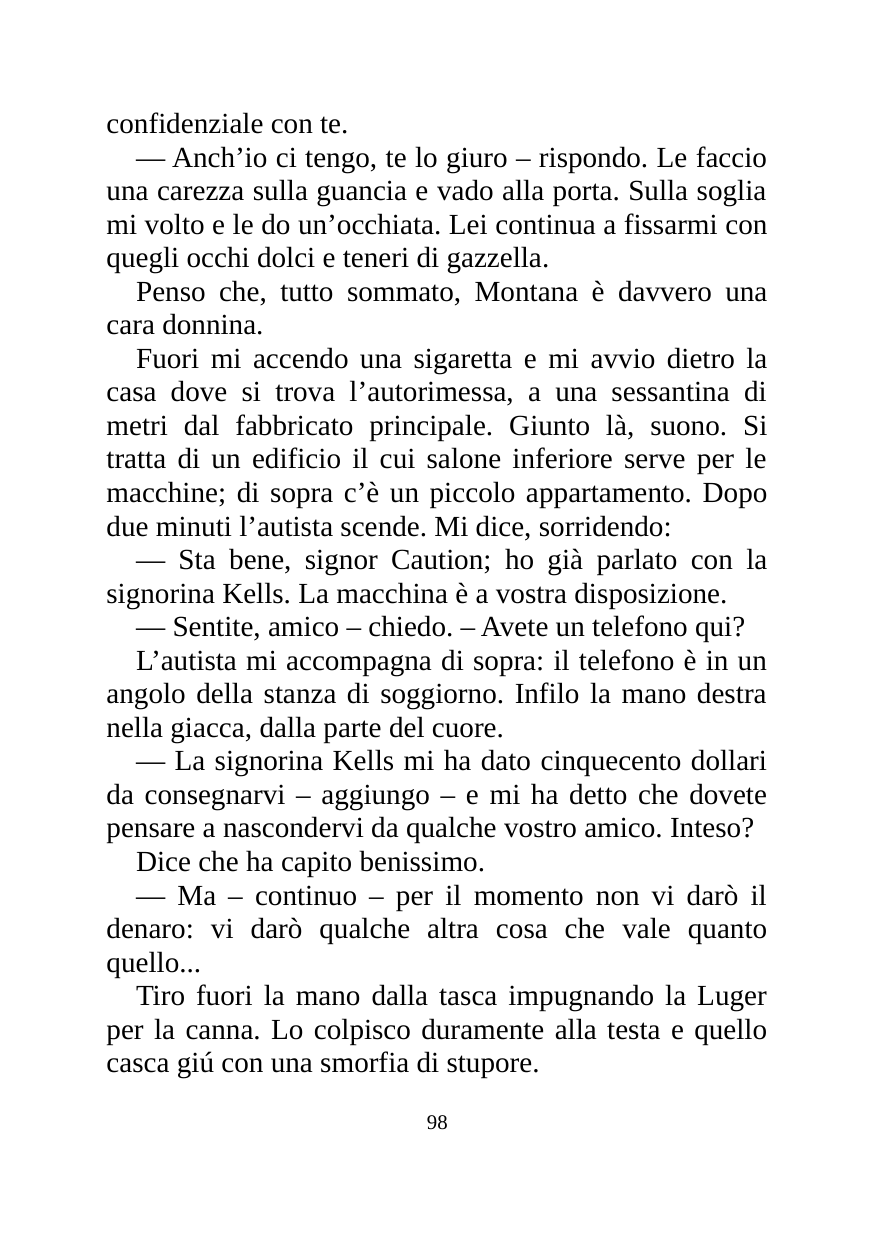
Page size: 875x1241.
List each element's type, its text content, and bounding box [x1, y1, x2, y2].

text Penso che, tutto sommato, Montana è davvero una cara donnina. [106, 274, 768, 341]
text — Sta bene, signor Caution; ho già parlato con la signorina Kells. La macchina è a vostra disposizione. [106, 542, 768, 609]
text confidenziale con te. [106, 106, 768, 140]
text L’autista mi accompagna di sopra: il telefono è in un angolo della stanza di soggiorno. Infilo la mano destra nella giacca, dalla parte del cuore. [106, 643, 768, 743]
text — Ma – continuo – per il momento non vi darò il denaro: vi darò qualche altra cosa che vale quanto quello... [106, 878, 768, 978]
text Dice che ha capito benissimo. [106, 844, 768, 878]
text — Sentite, amico – chiedo. – Avete un telefono qui? [106, 609, 768, 643]
text Fuori mi accendo una sigaretta e mi avvio dietro la casa dove si trova l’autorimessa, a una sessantina di metri dal fabbricato principale. Giunto là, suono. Si tratta di un edificio il cui salone inferiore serve per le macchine; di sopra c’è un piccolo appartamento. Dopo due minuti l’autista scende. Mi dice, sorridendo: [106, 341, 768, 542]
text — Anch’io ci tengo, te lo giuro – rispondo. Le faccio una carezza sulla guancia e vado alla porta. Sulla soglia mi volto e le do un’occhiata. Lei continua a fissarmi con quegli occhi dolci e teneri di gazzella. [106, 140, 768, 274]
text Tiro fuori la mano dalla tasca impugnando la Luger per la canna. Lo colpisco duramente alla testa e quello casca giú con una smorfia di stupore. [106, 978, 768, 1079]
text — La signorina Kells mi ha dato cinquecento dollari da consegnarvi – aggiungo – e mi ha detto che dovete pensare a nascondervi da qualche vostro amico. Inteso? [106, 743, 768, 844]
